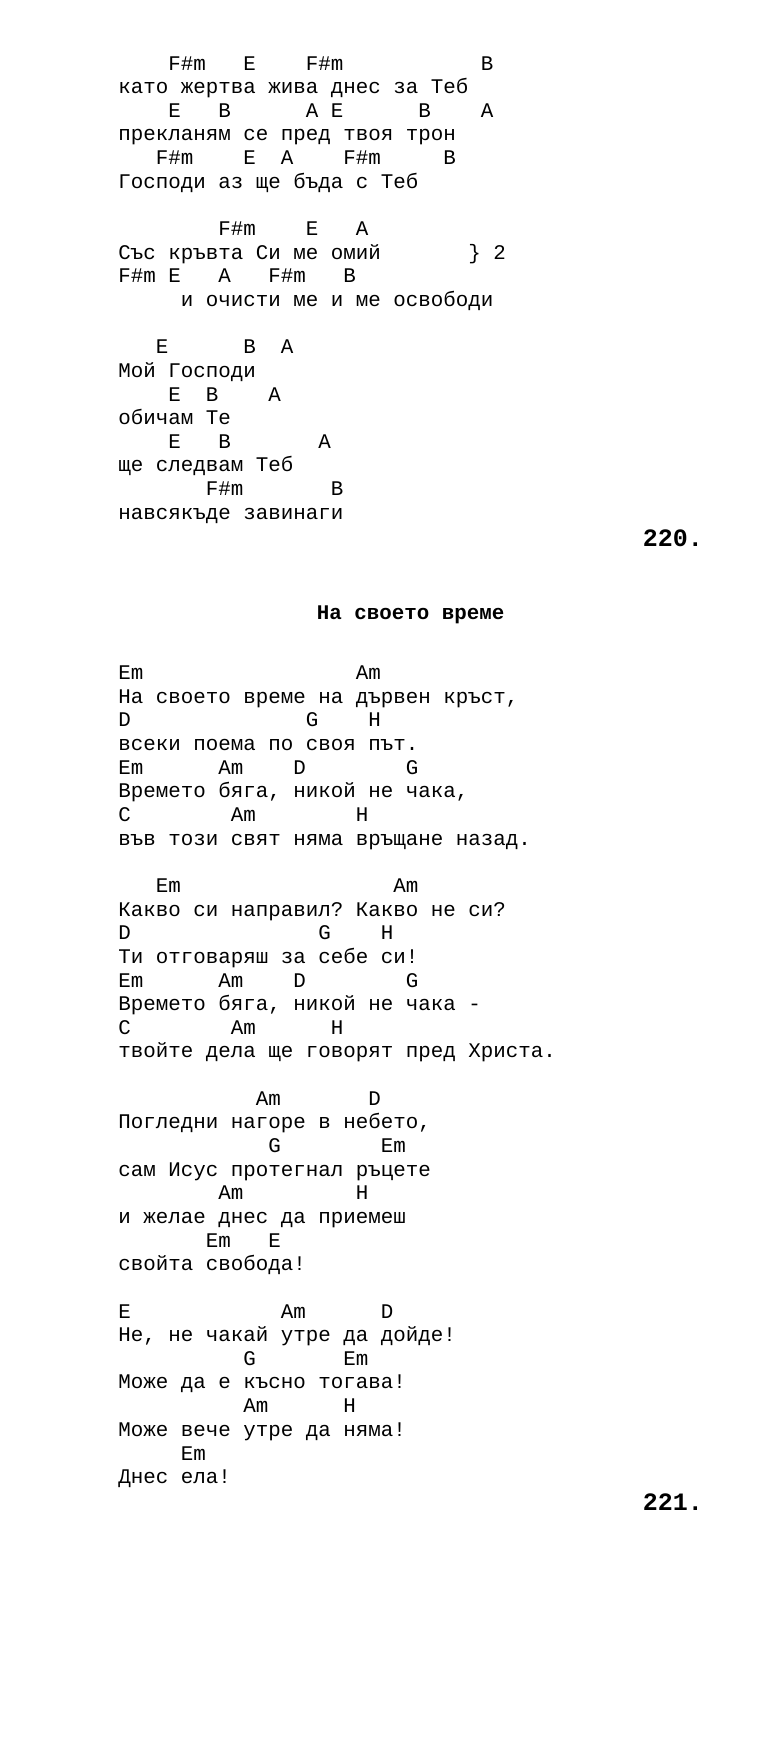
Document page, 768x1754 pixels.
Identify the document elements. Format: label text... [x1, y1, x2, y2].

text Em [118, 1442, 702, 1466]
text Am D [118, 1088, 702, 1111]
text Времето бяга, никой не чака - [118, 993, 702, 1017]
text всеки поема по своя път. [118, 733, 702, 757]
text обичам Те [118, 407, 702, 431]
text F#m E A F#m B [118, 147, 702, 171]
text Може да е късно тогава! [118, 1372, 702, 1395]
text като жертва жива днес за Теб [118, 76, 702, 100]
text F#m E F#m B [118, 52, 702, 76]
text F#m B [118, 478, 702, 502]
text Какво си направил? Какво не си? [118, 899, 702, 922]
text прекланям се пред твоя трон [118, 123, 702, 147]
text Мой Господи [118, 360, 702, 383]
text G Em [118, 1348, 702, 1372]
text ще следвам Теб [118, 454, 702, 478]
text Погледни нагоре в небето, [118, 1111, 702, 1135]
text Може вече утре да няма! [118, 1419, 702, 1442]
text Господи аз ще бъда с Теб [118, 171, 702, 194]
text Am H [118, 1182, 702, 1206]
text Със кръвта Си ме омий } 2 [118, 242, 702, 265]
text във този свят няма връщане назад. [118, 828, 702, 851]
text E B A [118, 383, 702, 407]
text Днес ела! [118, 1466, 702, 1490]
text C Am H [118, 804, 702, 828]
text Ти отговаряш за себе си! [118, 946, 702, 969]
text E B A E B A [118, 100, 702, 123]
text D G H [118, 922, 702, 946]
text F#m E A F#m B [118, 265, 702, 289]
text Не, не чакай утре да дойде! [118, 1324, 702, 1348]
text F#m E A [118, 218, 702, 242]
text E B A [118, 336, 702, 360]
text Em Am [118, 875, 702, 899]
text E B A [118, 431, 702, 454]
text G Em [118, 1135, 702, 1159]
text C Am H [118, 1017, 702, 1041]
text Em E [118, 1230, 702, 1253]
text твойте дела ще говорят пред Христа. [118, 1041, 702, 1064]
text свойта свобода! [118, 1253, 702, 1277]
text сам Исус протегнал ръцете [118, 1159, 702, 1182]
text навсякъде завинаги [118, 502, 702, 525]
text E Am D [118, 1301, 702, 1324]
subtitle На своето време [118, 602, 702, 626]
text и очисти ме и ме освободи [118, 289, 702, 313]
text и желае днес да приемеш [118, 1206, 702, 1230]
text На своето време на дървен кръст, [118, 686, 702, 709]
text Времето бяга, никой не чака, [118, 780, 702, 804]
text D G H [118, 709, 702, 733]
text Em Am [118, 662, 702, 686]
text Em Am D G [118, 757, 702, 780]
text Em Am D G [118, 969, 702, 993]
text Am H [118, 1395, 702, 1419]
